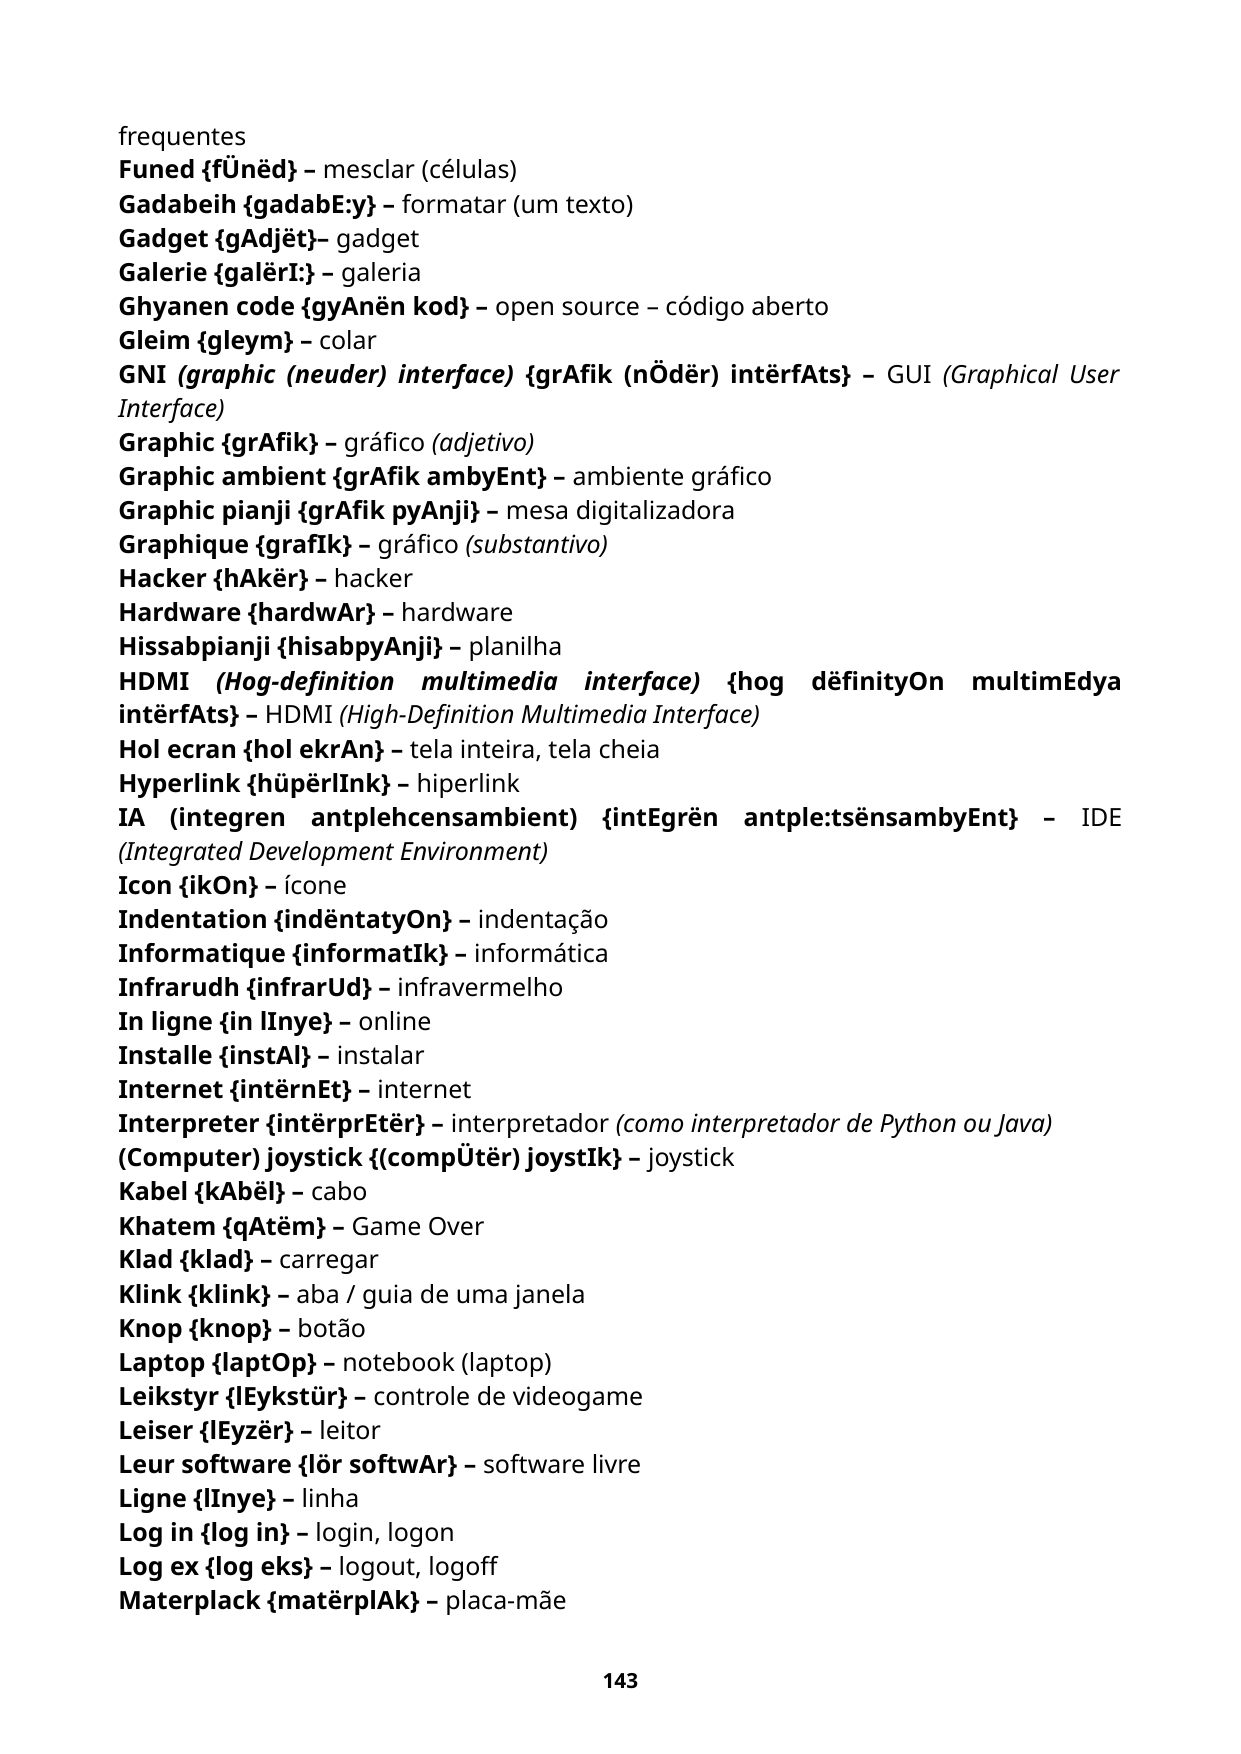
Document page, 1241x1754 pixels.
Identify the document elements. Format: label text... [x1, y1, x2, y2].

text Laptop {laptOp} – notebook (laptop) [118, 1344, 1122, 1378]
text Klink {klink} – aba / guia de uma janela [118, 1276, 1122, 1310]
text Klad {klad} – carregar [118, 1242, 1122, 1276]
text Icon {ikOn} – ícone [118, 867, 1122, 902]
text Khatem {qAtëm} – Game Over [118, 1208, 1122, 1242]
text Informatique {informatIk} – informática [118, 936, 1122, 970]
text Galerie {galërI:} – galeria [118, 254, 1122, 288]
text Materplack {matërplAk} – placa-mãe [118, 1583, 1122, 1617]
text Leikstyr {lEykstür} – controle de videogame [118, 1378, 1122, 1412]
text Leiser {lEyzër} – leitor [118, 1412, 1122, 1447]
text Internet {intërnEt} – internet [118, 1072, 1122, 1106]
text Gadget {gAdjët}– gadget [118, 220, 1122, 254]
text Knop {knop} – botão [118, 1310, 1122, 1344]
text Graphique {grafIk} – gráfico (substantivo) [118, 527, 1122, 561]
text Ligne {lInye} – linha [118, 1481, 1122, 1515]
text Log in {log in} – login, logon [118, 1515, 1122, 1549]
text Gadabeih {gadabE:y} – formatar (um texto) [118, 186, 1122, 220]
text HDMI (Hog-definition multimedia interface) {hog dëfinityOn multimEdya intërfAts} – HDMI (High-Definition Multimedia Interface) [118, 663, 1122, 731]
text Graphic ambient {grAfik ambyEnt} – ambiente gráfico [118, 459, 1122, 493]
text Gleim {gleym} – colar [118, 322, 1122, 357]
text Installe {instAl} – instalar [118, 1038, 1122, 1072]
text Funed {fÜnëd} – mesclar (células) [118, 152, 1122, 186]
text GNI (graphic (neuder) interface) {grAfik (nÖdër) intërfAts} – GUI (Graphical User Interface) [118, 357, 1122, 425]
text Kabel {kAbël} – cabo [118, 1174, 1122, 1208]
text Indentation {indëntatyOn} – indentação [118, 902, 1122, 936]
text Interpreter {intërprEtër} – interpretador (como interpretador de Python ou Java) [118, 1106, 1122, 1140]
text Graphic {grAfik} – gráfico (adjetivo) [118, 425, 1122, 459]
text Leur software {lör softwAr} – software livre [118, 1447, 1122, 1481]
text Hissabpianji {hisabpyAnji} – planilha [118, 629, 1122, 663]
text Hyperlink {hüpërlInk} – hiperlink [118, 765, 1122, 799]
text Log ex {log eks} – logout, logoff [118, 1549, 1122, 1583]
text Infrarudh {infrarUd} – infravermelho [118, 970, 1122, 1004]
text (Computer) joystick {(compÜtër) joystIk} – joystick [118, 1140, 1122, 1174]
text frequentes [118, 118, 1122, 152]
text Hacker {hAkër} – hacker [118, 561, 1122, 595]
text Hol ecran {hol ekrAn} – tela inteira, tela cheia [118, 731, 1122, 765]
text Graphic pianji {grAfik pyAnji} – mesa digitalizadora [118, 493, 1122, 527]
text Hardware {hardwAr} – hardware [118, 595, 1122, 629]
text IA (integren antplehcensambient) {intEgrën antple:tsënsambyEnt} – IDE (Integrated Development Environment) [118, 799, 1122, 867]
text In ligne {in lInye} – online [118, 1004, 1122, 1038]
text Ghyanen code {gyAnën kod} – open source – código aberto [118, 288, 1122, 322]
